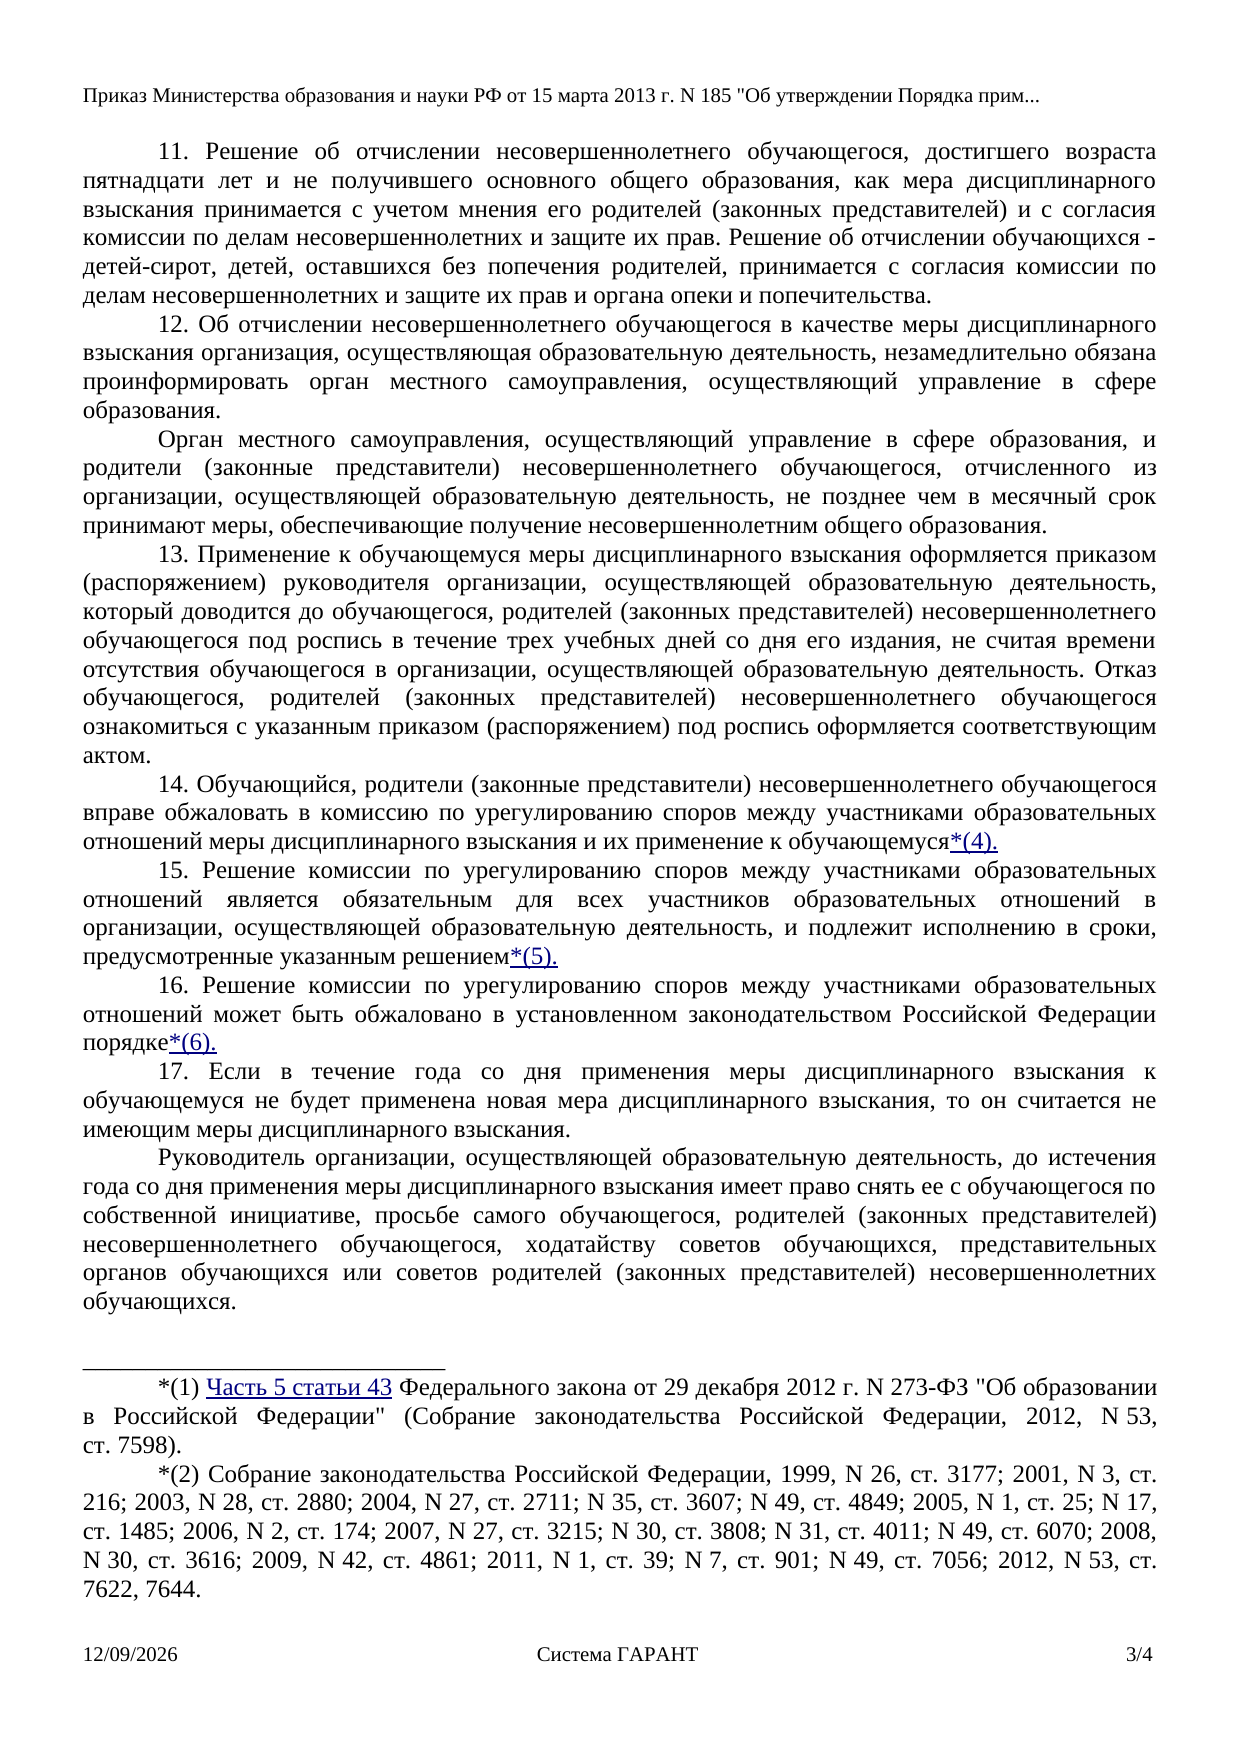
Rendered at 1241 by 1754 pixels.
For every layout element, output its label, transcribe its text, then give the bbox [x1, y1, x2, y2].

text _____________________________ [83, 1344, 1157, 1372]
text 15. Решение комиссии по урегулированию споров между участниками образовательных отношений является обязательным для всех участников образовательных отношений в организации, осуществляющей образовательную деятельность, и подлежит исполнению в сроки, предусмотренные указанным решением*(5). [83, 855, 1157, 970]
text *(1) Часть 5 статьи 43 Федерального закона от 29 декабря 2012 г. N 273-ФЗ "Об образовании в Российской Федерации" (Собрание законодательства Российской Федерации, 2012, N 53, ст. 7598). [83, 1372, 1157, 1459]
text *(2) Собрание законодательства Российской Федерации, 1999, N 26, ст. 3177; 2001, N 3, ст. 216; 2003, N 28, ст. 2880; 2004, N 27, ст. 2711; N 35, ст. 3607; N 49, ст. 4849; 2005, N 1, ст. 25; N 17, ст. 1485; 2006, N 2, ст. 174; 2007, N 27, ст. 3215; N 30, ст. 3808; N 31, ст. 4011; N 49, ст. 6070; 2008, N 30, ст. 3616; 2009, N 42, ст. 4861; 2011, N 1, ст. 39; N 7, ст. 901; N 49, ст. 7056; 2012, N 53, ст. 7622, 7644. [83, 1459, 1157, 1602]
text 13. Применение к обучающемуся меры дисциплинарного взыскания оформляется приказом (распоряжением) руководителя организации, осуществляющей образовательную деятельность, который доводится до обучающегося, родителей (законных представителей) несовершеннолетнего обучающегося под роспись в течение трех учебных дней со дня его издания, не считая времени отсутствия обучающегося в организации, осуществляющей образовательную деятельность. Отказ обучающегося, родителей (законных представителей) несовершеннолетнего обучающегося ознакомиться с указанным приказом (распоряжением) под роспись оформляется соответствующим актом. [83, 539, 1157, 769]
text Руководитель организации, осуществляющей образовательную деятельность, до истечения года со дня применения меры дисциплинарного взыскания имеет право снять ее с обучающегося по собственной инициативе, просьбе самого обучающегося, родителей (законных представителей) несовершеннолетнего обучающегося, ходатайству советов обучающихся, представительных органов обучающихся или советов родителей (законных представителей) несовершеннолетних обучающихся. [83, 1142, 1157, 1315]
text 12. Об отчислении несовершеннолетнего обучающегося в качестве меры дисциплинарного взыскания организация, осуществляющая образовательную деятельность, незамедлительно обязана проинформировать орган местного самоуправления, осуществляющий управление в сфере образования. [83, 309, 1157, 424]
text 16. Решение комиссии по урегулированию споров между участниками образовательных отношений может быть обжаловано в установленном законодательством Российской Федерации порядке*(6). [83, 970, 1157, 1056]
text 17. Если в течение года со дня применения меры дисциплинарного взыскания к обучающемуся не будет применена новая мера дисциплинарного взыскания, то он считается не имеющим меры дисциплинарного взыскания. [83, 1056, 1157, 1142]
text Орган местного самоуправления, осуществляющий управление в сфере образования, и родители (законные представители) несовершеннолетнего обучающегося, отчисленного из организации, осуществляющей образовательную деятельность, не позднее чем в месячный срок принимают меры, обеспечивающие получение несовершеннолетним общего образования. [83, 424, 1157, 539]
text 11. Решение об отчислении несовершеннолетнего обучающегося, достигшего возраста пятнадцати лет и не получившего основного общего образования, как мера дисциплинарного взыскания принимается с учетом мнения его родителей (законных представителей) и с согласия комиссии по делам несовершеннолетних и защите их прав. Решение об отчислении обучающихся - детей-сирот, детей, оставшихся без попечения родителей, принимается с согласия комиссии по делам несовершеннолетних и защите их прав и органа опеки и попечительства. [83, 136, 1157, 309]
text 14. Обучающийся, родители (законные представители) несовершеннолетнего обучающегося вправе обжаловать в комиссию по урегулированию споров между участниками образовательных отношений меры дисциплинарного взыскания и их применение к обучающемуся*(4). [83, 769, 1157, 855]
